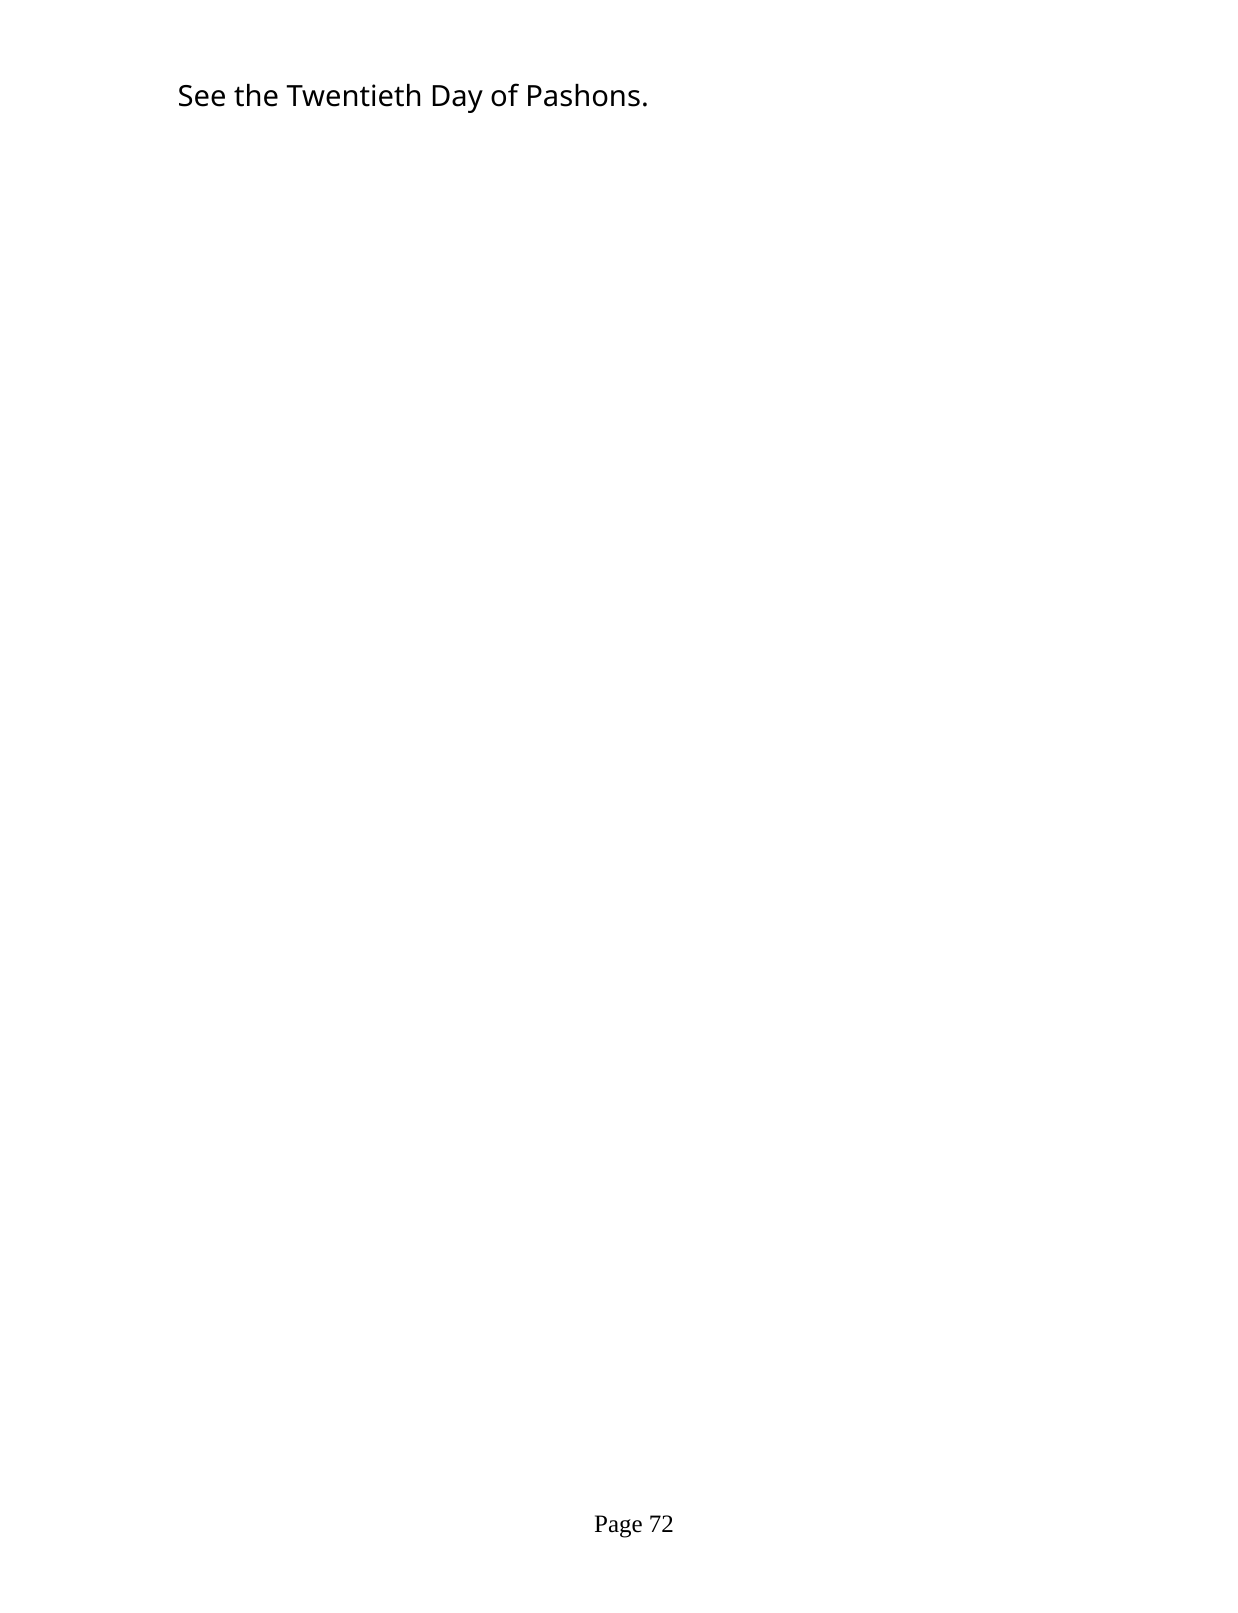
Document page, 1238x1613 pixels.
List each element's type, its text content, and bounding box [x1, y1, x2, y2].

text See the Twentieth Day of Pashons. [103, 75, 1164, 115]
